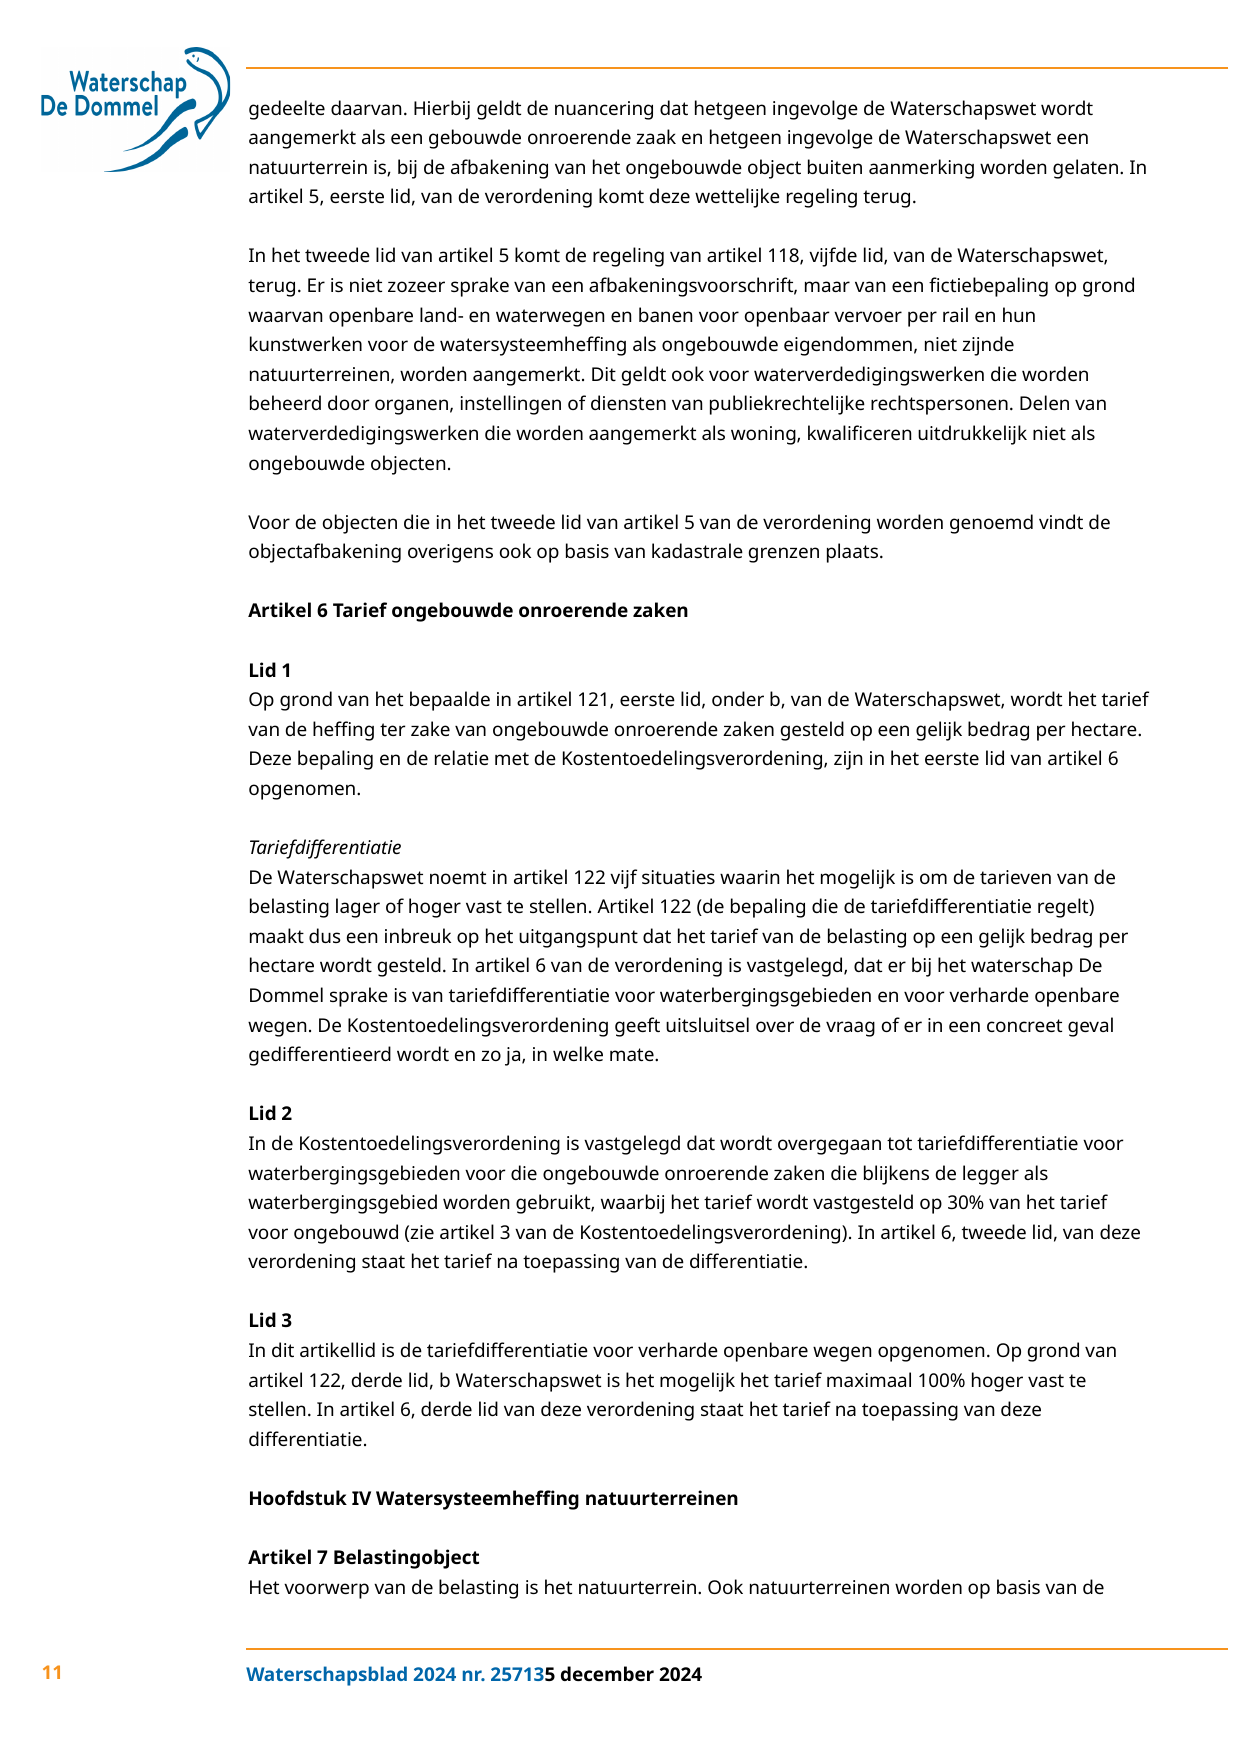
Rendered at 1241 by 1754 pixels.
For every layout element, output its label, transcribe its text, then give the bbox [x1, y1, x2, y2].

picture [198, 118, 210, 131]
text In dit artikellid is de tariefdifferentiatie voor verharde openbare wegen opgenomen. Op grond van artikel 122, derde lid, b Waterschapswet is het mogelijk het tarief maximaal 100% hoger vast te stellen. In artikel 6, derde lid van deze verordening staat het tarief na toepassing van deze differentiatie. [248, 1337, 1152, 1452]
text Het voorwerp van de belasting is het natuurterrein. Ook natuurterreinen worden op basis van de [248, 1574, 1152, 1600]
text Lid 1 [248, 657, 1152, 683]
text Artikel 7 Belastingobject [248, 1544, 1152, 1570]
text Op grond van het bepaalde in artikel 121, eerste lid, onder b, van de Waterschapswet, wordt het tarief van de heffing ter zake van ongebouwde onroerende zaken gesteld op een gelijk bedrag per hectare. Deze bepaling en de relatie met de Kostentoedelingsverordening, zijn in het eerste lid van artikel 6 opgenomen. [248, 686, 1152, 801]
text Lid 3 [248, 1308, 1152, 1333]
text gedeelte daarvan. Hierbij geldt de nuancering dat hetgeen ingevolge de Waterschapswet wordt aangemerkt als een gebouwde onroerende zaak en hetgeen ingevolge de Waterschapswet een natuurterrein is, bij de afbakening van het ongebouwde object buiten aanmerking worden gelaten. In artikel 5, eerste lid, van de verordening komt deze wettelijke regeling terug. [248, 95, 1152, 209]
text Lid 2 [248, 1101, 1152, 1126]
text De Waterschapswet noemt in artikel 122 vijf situaties waarin het mogelijk is om de tarieven van de belasting lager of hoger vast te stellen. Artikel 122 (de bepaling die de tariefdifferentiatie regelt) maakt dus een inbreuk op het uitgangspunt dat het tarief van de belasting op een gelijk bedrag per hectare wordt gesteld. In artikel 6 van de verordening is vastgelegd, dat er bij het waterschap De Dommel sprake is van tariefdifferentiatie voor waterbergingsgebieden en voor verharde openbare wegen. De Kostentoedelingsverordening geeft uitsluitsel over de vraag of er in een concreet geval gedifferentieerd wordt en zo ja, in welke mate. [248, 864, 1152, 1067]
text In het tweede lid van artikel 5 komt de regeling van artikel 118, vijfde lid, van de Waterschapswet, terug. Er is niet zozeer sprake van een afbakeningsvoorschrift, maar van een fictiebepaling op grond waarvan openbare land- en waterwegen en banen voor openbaar vervoer per rail en hun kunstwerken voor de watersysteemheffing als ongebouwde eigendommen, niet zijnde natuurterreinen, worden aangemerkt. Dit geldt ook voor waterverdedigingswerken die worden beheerd door organen, instellingen of diensten van publiekrechtelijke rechtspersonen. Delen van waterverdedigingswerken die worden aangemerkt als woning, kwalificeren uitdrukkelijk niet als ongebouwde objecten. [248, 243, 1152, 476]
picture [41, 47, 231, 172]
text In de Kostentoedelingsverordening is vastgelegd dat wordt overgegaan tot tariefdifferentiatie voor waterbergingsgebieden voor die ongebouwde onroerende zaken die blijkens de legger als waterbergingsgebied worden gebruikt, waarbij het tarief wordt vastgesteld op 30% van het tarief voor ongebouwd (zie artikel 3 van de Kostentoedelingsverordening). In artikel 6, tweede lid, van deze verordening staat het tarief na toepassing van de differentiatie. [248, 1130, 1152, 1274]
text Artikel 6 Tarief ongebouwde onroerende zaken [248, 598, 1152, 623]
picture [45, 99, 51, 111]
text Tariefdifferentiatie [248, 834, 1152, 860]
text Hoofdstuk IV Watersysteemheffing natuurterreinen [248, 1485, 1152, 1511]
picture [204, 47, 231, 76]
text Voor de objecten die in het tweede lid van artikel 5 van de verordening worden genoemd vindt de objectafbakening overigens ook op basis van kadastrale grenzen plaats. [248, 509, 1152, 564]
